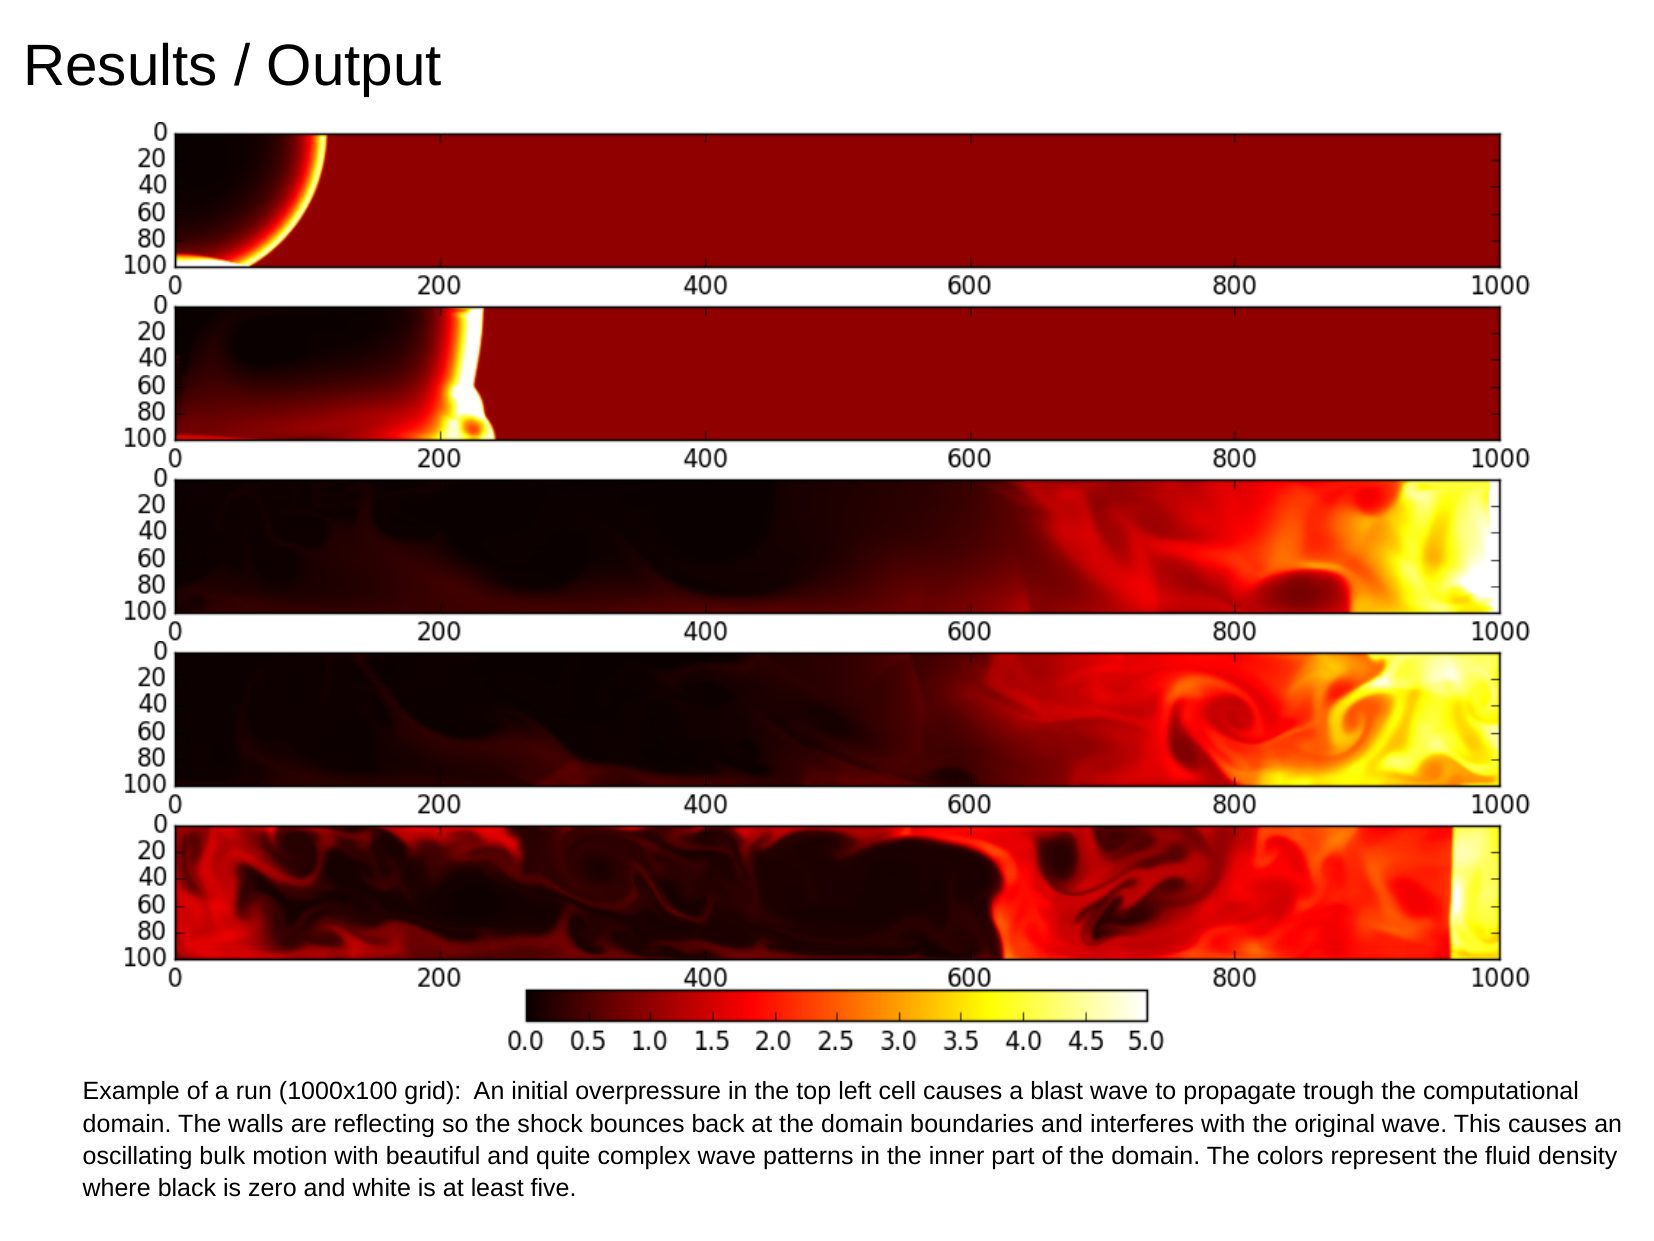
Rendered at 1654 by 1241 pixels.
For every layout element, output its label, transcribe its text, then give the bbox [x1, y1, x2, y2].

picture [124, 122, 1530, 1050]
list Example of a run (1000x100 grid): An initial overpressure in the top left cell causes a blast wave to propagate trough the computational domain. The walls are reflecting so the shock bounces back at the domain boundaries and interferes with the original wave. This causes an oscillating bulk motion with beautiful and quite complex wave patterns in the inner part of the domain. The colors represent the fluid density where black is zero and white is at least five. [23, 1072, 1630, 1216]
title Results / Output [23, 23, 1630, 107]
